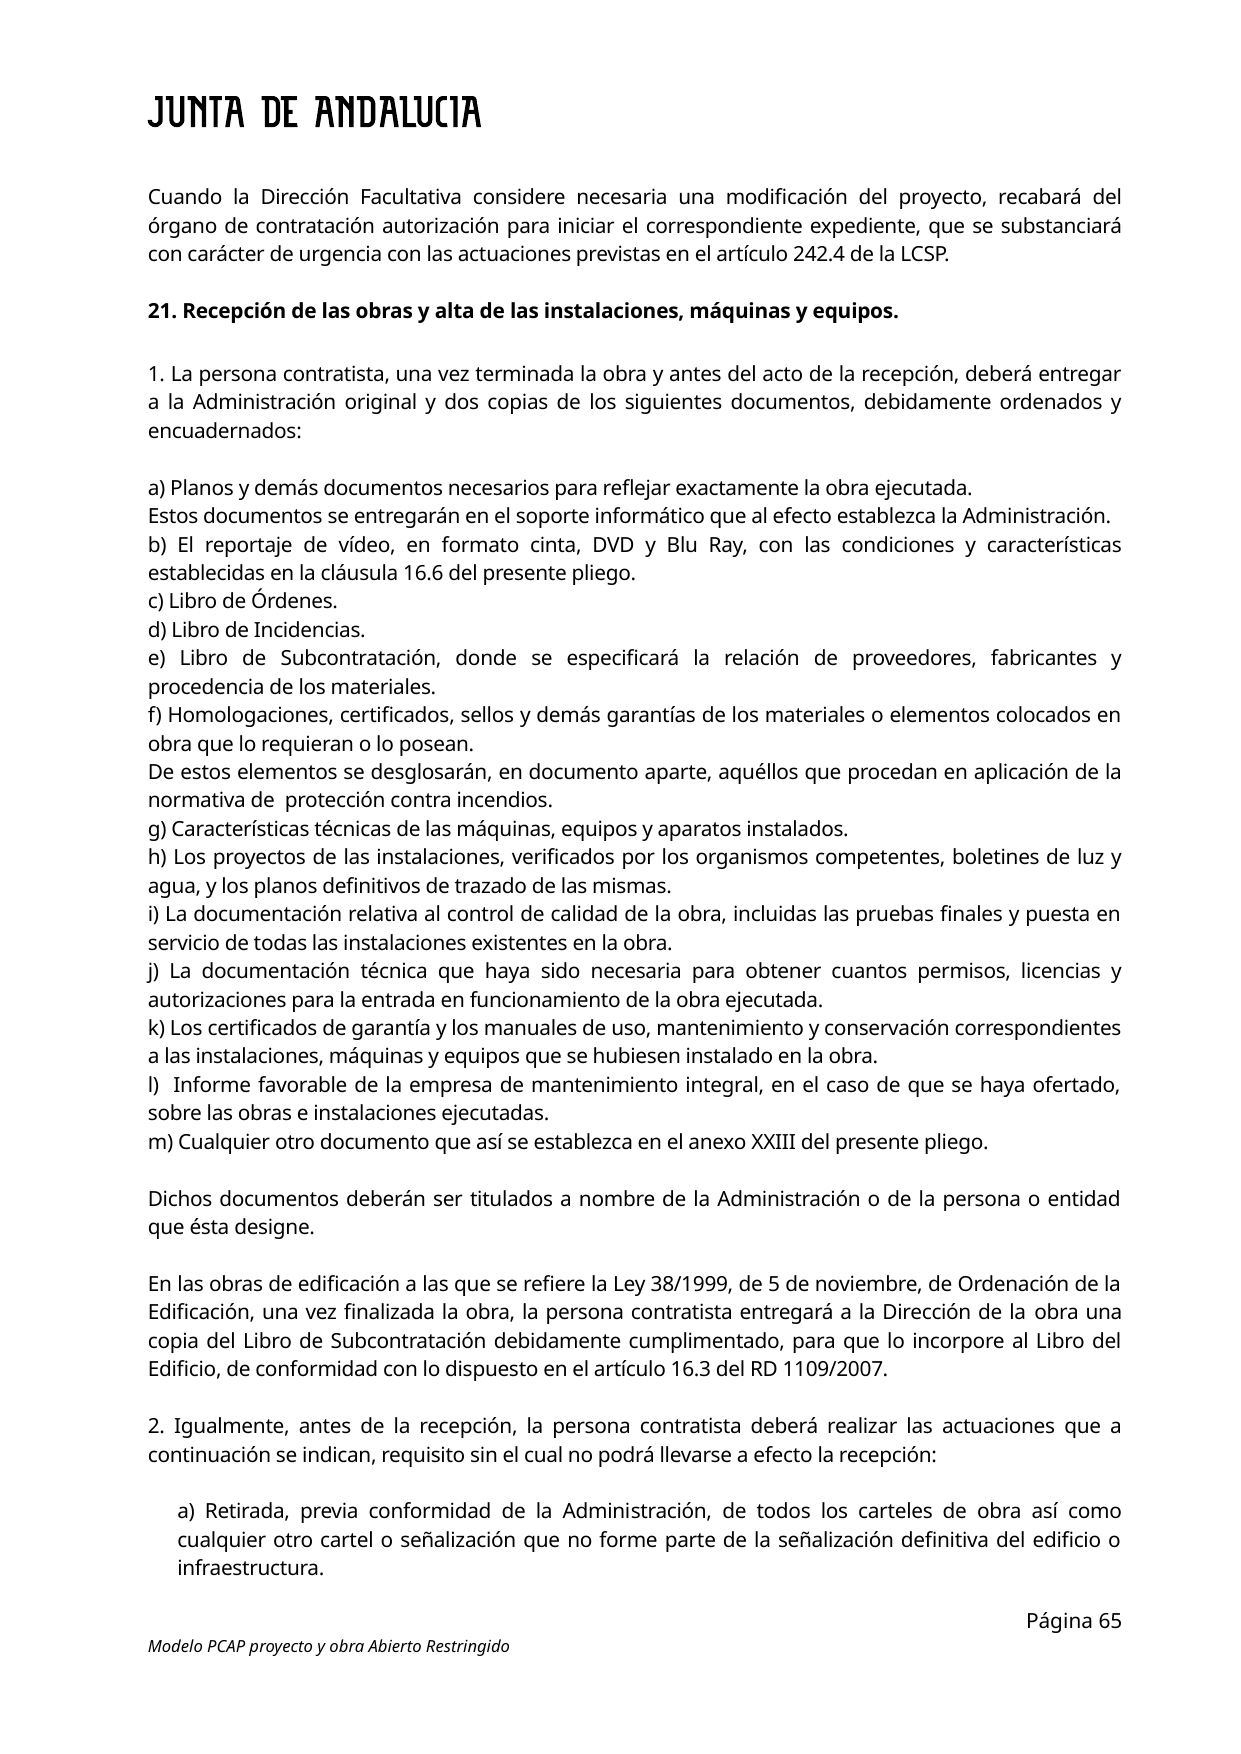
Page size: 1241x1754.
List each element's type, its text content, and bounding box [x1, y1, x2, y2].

text De estos elementos se desglosarán, en documento aparte, aquéllos que procedan en aplicación de la normativa de protección contra incendios. [148, 757, 1122, 814]
text e) Libro de Subcontratación, donde se especificará la relación de proveedores, fabricantes y procedencia de los materiales. [148, 643, 1122, 700]
text Dichos documentos deberán ser titulados a nombre de la Administración o de la persona o entidad que ésta designe. [148, 1184, 1122, 1241]
text Estos documentos se entregarán en el soporte informático que al efecto establezca la Administración. [148, 501, 1122, 530]
text k) Los certificados de garantía y los manuales de uso, mantenimiento y conservación correspondientes a las instalaciones, máquinas y equipos que se hubiesen instalado en la obra. [148, 1013, 1122, 1070]
text Cuando la Dirección Facultativa considere necesaria una modificación del proyecto, recabará del órgano de contratación autorización para iniciar el correspondiente expediente, que se substanciará con carácter de urgencia con las actuaciones previstas en el artículo 242.4 de la LCSP. [148, 182, 1122, 268]
text m) Cualquier otro documento que así se establezca en el anexo XXIII del presente pliego. [148, 1127, 1122, 1155]
text 2. Igualmente, antes de la recepción, la persona contratista deberá realizar las actuaciones que a continuación se indican, requisito sin el cual no podrá llevarse a efecto la recepción: [148, 1411, 1122, 1468]
text j) La documentación técnica que haya sido necesaria para obtener cuantos permisos, licencias y autorizaciones para la entrada en funcionamiento de la obra ejecutada. [148, 956, 1122, 1013]
text g) Características técnicas de las máquinas, equipos y aparatos instalados. [148, 814, 1122, 842]
text d) Libro de Incidencias. [148, 615, 1122, 643]
text f) Homologaciones, certificados, sellos y demás garantías de los materiales o elementos colocados en obra que lo requieran o lo posean. [148, 700, 1122, 757]
text l) Informe favorable de la empresa de mantenimiento integral, en el caso de que se haya ofertado, sobre las obras e instalaciones ejecutadas. [148, 1070, 1122, 1127]
text 21. Recepción de las obras y alta de las instalaciones, máquinas y equipos. [148, 297, 1122, 325]
text h) Los proyectos de las instalaciones, verificados por los organismos competentes, boletines de luz y agua, y los planos definitivos de trazado de las mismas. [148, 842, 1122, 899]
text a) Planos y demás documentos necesarios para reflejar exactamente la obra ejecutada. [148, 473, 1122, 501]
text 1. La persona contratista, una vez terminada la obra y antes del acto de la recepción, deberá entregar a la Administración original y dos copias de los siguientes documentos, debidamente ordenados y encuadernados: [148, 359, 1122, 444]
text i) La documentación relativa al control de calidad de la obra, incluidas las pruebas finales y puesta en servicio de todas las instalaciones existentes en la obra. [148, 899, 1122, 956]
text a) Retirada, previa conformidad de la Administración, de todos los carteles de obra así como cualquier otro cartel o señalización que no forme parte de la señalización definitiva del edificio o infraestructura. [177, 1497, 1122, 1582]
text b) El reportaje de vídeo, en formato cinta, DVD y Blu Ray, con las condiciones y características establecidas en la cláusula 16.6 del presente pliego. [148, 530, 1122, 587]
text En las obras de edificación a las que se refiere la Ley 38/1999, de 5 de noviembre, de Ordenación de la Edificación, una vez finalizada la obra, la persona contratista entregará a la Dirección de la obra una copia del Libro de Subcontratación debidamente cumplimentado, para que lo incorpore al Libro del Edificio, de conformidad con lo dispuesto en el artículo 16.3 del RD 1109/2007. [148, 1269, 1122, 1383]
text c) Libro de Órdenes. [148, 587, 1122, 615]
